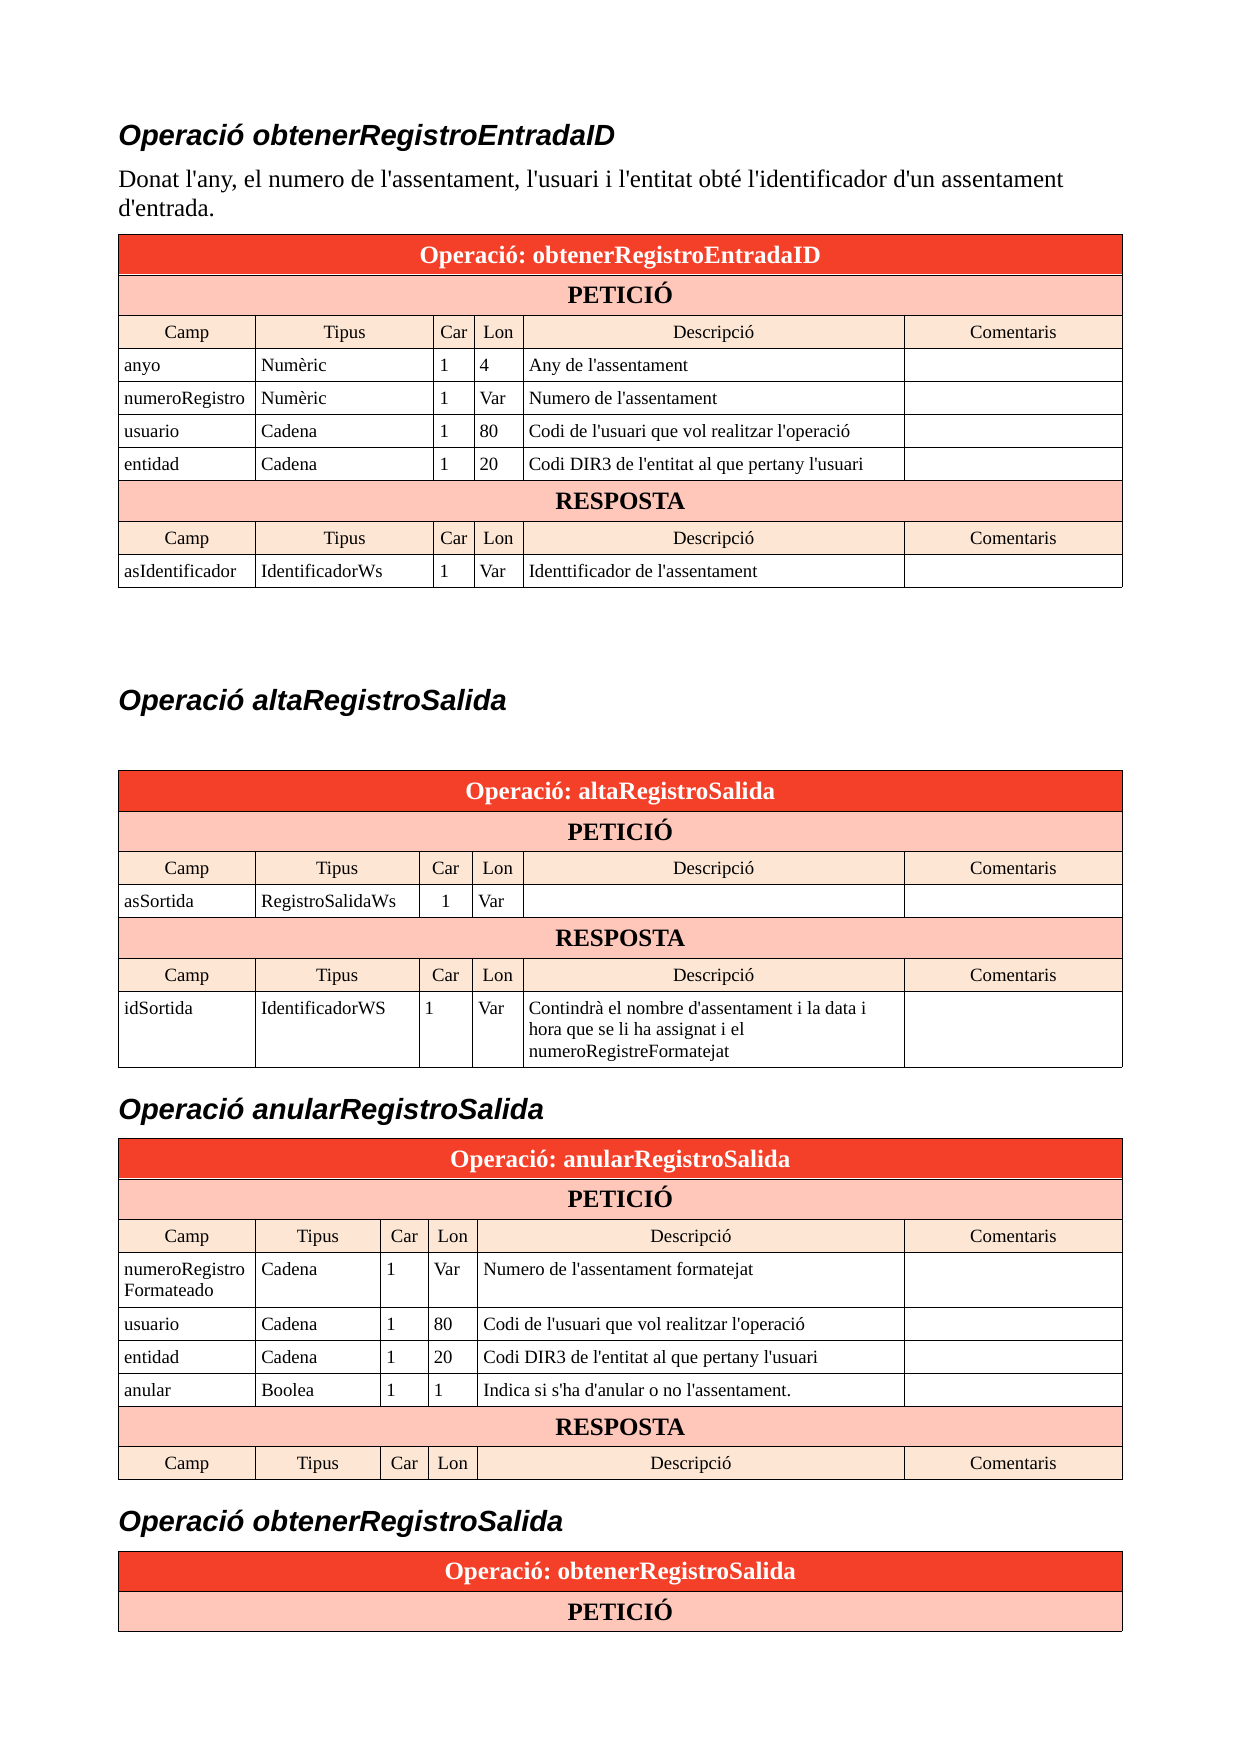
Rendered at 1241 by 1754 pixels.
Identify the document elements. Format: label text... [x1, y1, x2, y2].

table_cell Boolea [256, 1374, 380, 1406]
table_cell Descripció [524, 852, 904, 884]
table_cell [905, 415, 1122, 447]
table_cell PETICIÓ [119, 1592, 1122, 1631]
table_cell Lon [429, 1447, 477, 1479]
table_cell Cadena [256, 415, 433, 447]
table_cell [905, 1374, 1122, 1406]
table_cell Var [475, 382, 523, 414]
table_cell 1 [434, 382, 474, 414]
table_cell entidad [119, 1341, 255, 1373]
table_cell Tipus [256, 1447, 380, 1479]
table_cell asIdentificador [119, 555, 255, 587]
table_cell Descripció [524, 522, 904, 554]
table_cell Any de l'assentament [524, 349, 904, 381]
table_cell Codi de l'usuari que vol realitzar l'operació [478, 1308, 904, 1340]
table_cell [905, 1308, 1122, 1340]
table_header Operació: obtenerRegistroSalida [119, 1552, 1122, 1591]
table_cell Car [420, 959, 472, 991]
table_cell Tipus [256, 852, 419, 884]
table_cell [905, 992, 1122, 1067]
table_cell numeroRegistro [119, 382, 255, 414]
table_cell Car [434, 316, 474, 348]
table_cell Numero de l'assentament [524, 382, 904, 414]
subtitle Operació obtenerRegistroEntradaID [118, 118, 1122, 152]
table_cell Comentaris [905, 522, 1122, 554]
subtitle Operació altaRegistroSalida [118, 683, 1122, 717]
table_cell Codi DIR3 de l'entitat al que pertany l'usuari [478, 1341, 904, 1373]
table_cell Comentaris [905, 852, 1122, 884]
table_cell numeroRegistroFormateado [119, 1253, 255, 1307]
table_cell Identtificador de l'assentament [524, 555, 904, 587]
table_cell RESPOSTA [119, 481, 1122, 521]
table_cell Lon [473, 959, 523, 991]
table_cell 20 [475, 448, 523, 480]
table_cell 1 [381, 1341, 428, 1373]
table_cell asSortida [119, 885, 255, 917]
text Donat l'any, el numero de l'assentament, l'usuari i l'entitat obté l'identificador d'un assentament d'entrada. [118, 164, 1122, 222]
table_cell 1 [429, 1374, 477, 1406]
table_cell IdentificadorWs [256, 555, 433, 587]
table_cell Tipus [256, 316, 433, 348]
table_cell 80 [429, 1308, 477, 1340]
table_cell Descripció [524, 316, 904, 348]
table_cell Comentaris [905, 959, 1122, 991]
table_header Operació: anularRegistroSalida [119, 1139, 1122, 1178]
table_cell [905, 349, 1122, 381]
table_cell 20 [429, 1341, 477, 1373]
table_cell Var [473, 885, 523, 917]
table_cell [905, 885, 1122, 917]
table_cell Camp [119, 1220, 255, 1252]
table_cell PETICIÓ [119, 812, 1122, 851]
table_cell Var [475, 555, 523, 587]
table_cell 4 [475, 349, 523, 381]
table_cell Descripció [524, 959, 904, 991]
table_cell 1 [381, 1374, 428, 1406]
table_cell 1 [434, 415, 474, 447]
table_cell Numèric [256, 349, 433, 381]
table_cell RESPOSTA [119, 1407, 1122, 1446]
table_cell Comentaris [905, 1447, 1122, 1479]
table_cell Contindrà el nombre d'assentament i la data i hora que se li ha assignat i el numeroRegistreFormatejat [524, 992, 904, 1067]
table_cell Tipus [256, 1220, 380, 1252]
table_cell 1 [434, 448, 474, 480]
table_cell Camp [119, 522, 255, 554]
table_header Operació: altaRegistroSalida [119, 771, 1122, 811]
table_cell entidad [119, 448, 255, 480]
table_cell Cadena [256, 1308, 380, 1340]
table_cell anular [119, 1374, 255, 1406]
table_cell Car [420, 852, 472, 884]
table_cell Cadena [256, 1253, 380, 1307]
table_cell Comentaris [905, 1220, 1122, 1252]
table_cell 1 [381, 1308, 428, 1340]
table_cell Camp [119, 1447, 255, 1479]
table_cell 1 [434, 349, 474, 381]
table_cell [905, 1253, 1122, 1307]
subtitle Operació obtenerRegistroSalida [118, 1504, 1122, 1538]
table_cell Numèric [256, 382, 433, 414]
table_cell Codi de l'usuari que vol realitzar l'operació [524, 415, 904, 447]
table_cell 1 [420, 885, 472, 917]
table_cell PETICIÓ [119, 276, 1122, 315]
table_cell [905, 382, 1122, 414]
table_header Operació: obtenerRegistroEntradaID [119, 235, 1122, 274]
table_cell Tipus [256, 959, 419, 991]
table_cell 1 [381, 1253, 428, 1307]
table_cell usuario [119, 1308, 255, 1340]
table_cell idSortida [119, 992, 255, 1067]
table_cell Descripció [478, 1447, 904, 1479]
table_cell anyo [119, 349, 255, 381]
table_cell Var [473, 992, 523, 1067]
table_cell Descripció [478, 1220, 904, 1252]
table_cell Car [381, 1447, 428, 1479]
table_cell Lon [429, 1220, 477, 1252]
table_cell Camp [119, 316, 255, 348]
subtitle Operació anularRegistroSalida [118, 1092, 1122, 1126]
table_cell Codi DIR3 de l'entitat al que pertany l'usuari [524, 448, 904, 480]
table_cell IdentificadorWS [256, 992, 419, 1067]
table_cell RESPOSTA [119, 918, 1122, 958]
table_cell Car [381, 1220, 428, 1252]
table_cell Tipus [256, 522, 433, 554]
table_cell PETICIÓ [119, 1180, 1122, 1219]
table_cell [905, 555, 1122, 587]
table_cell usuario [119, 415, 255, 447]
table_cell Lon [475, 522, 523, 554]
table_cell Lon [473, 852, 523, 884]
table_cell Var [429, 1253, 477, 1307]
table_cell Numero de l'assentament formatejat [478, 1253, 904, 1307]
table_cell 1 [434, 555, 474, 587]
table_cell Lon [475, 316, 523, 348]
table_cell Indica si s'ha d'anular o no l'assentament. [478, 1374, 904, 1406]
table_cell 80 [475, 415, 523, 447]
table_cell Cadena [256, 448, 433, 480]
table_cell RegistroSalidaWs [256, 885, 419, 917]
table_cell Car [434, 522, 474, 554]
table_cell Camp [119, 959, 255, 991]
table_cell [524, 885, 904, 917]
table_cell Comentaris [905, 316, 1122, 348]
table_cell 1 [420, 992, 472, 1067]
table_cell Cadena [256, 1341, 380, 1373]
table_cell [905, 1341, 1122, 1373]
table_cell [905, 448, 1122, 480]
table_cell Camp [119, 852, 255, 884]
